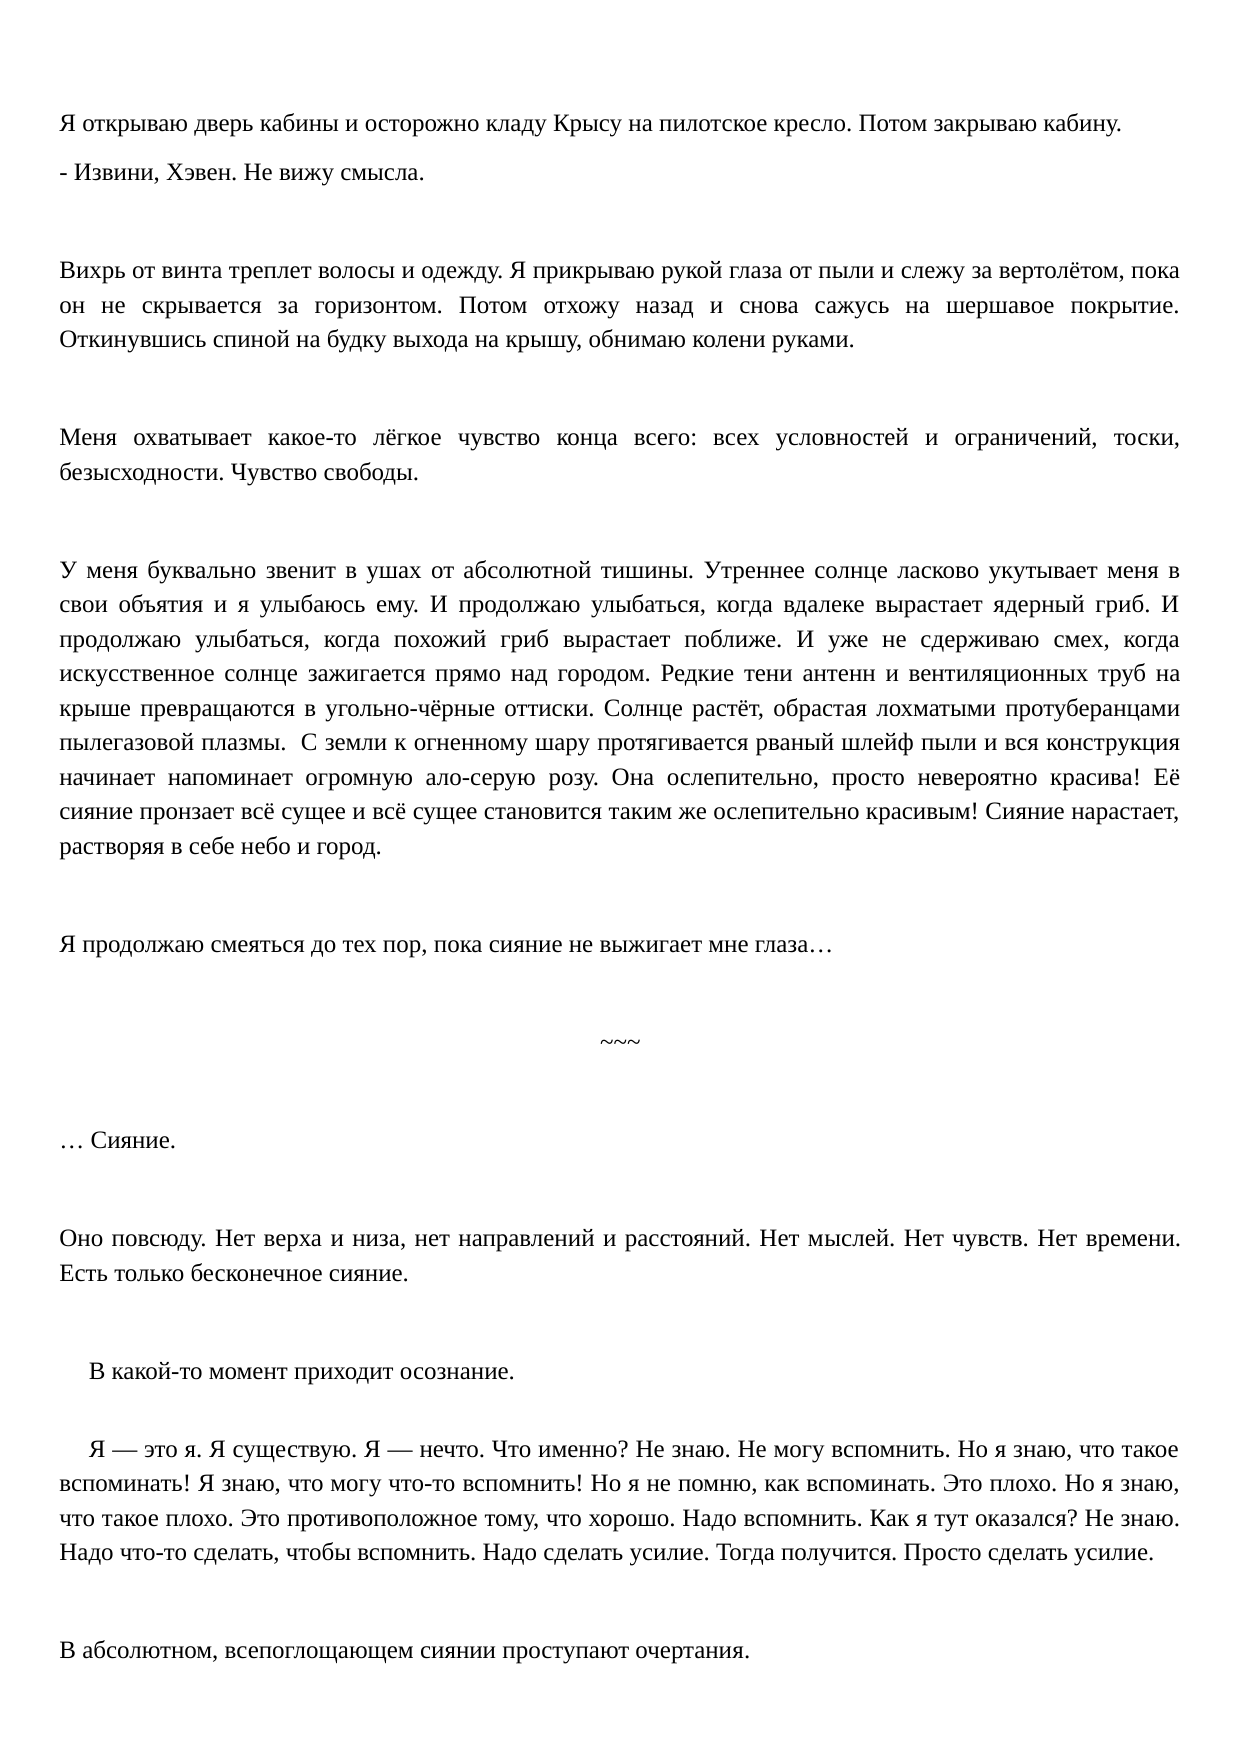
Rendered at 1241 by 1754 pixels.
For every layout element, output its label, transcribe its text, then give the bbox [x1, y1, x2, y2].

text Оно повсюду. Нет верха и низа, нет направлений и расстояний. Нет мыслей. Нет чувств. Нет времени. Есть только бесконечное сияние. [59, 1223, 1181, 1287]
text Я — это я. Я существую. Я — нечто. Что именно? Не знаю. Не могу вспомнить. Но я знаю, что такое вспоминать! Я знаю, что могу что-то вспомнить! Но я не помню, как вспоминать. Это плохо. Но я знаю, что такое плохо. Это противоположное тому, что хорошо. Надо вспомнить. Как я тут оказался? Не знаю. Надо что-то сделать, чтобы вспомнить. Надо сделать усилие. Тогда получится. Просто сделать усилие. [59, 1434, 1181, 1566]
text … Сияние. [59, 1125, 1181, 1154]
text У меня буквально звенит в ушах от абсолютной тишины. Утреннее солнце ласково укутывает меня в свои объятия и я улыбаюсь ему. И продолжаю улыбаться, когда вдалеке вырастает ядерный гриб. И продолжаю улыбаться, когда похожий гриб вырастает поближе. И уже не сдерживаю смех, когда искусственное солнце зажигается прямо над городом. Редкие тени антенн и вентиляционных труб на крыше превращаются в угольно-чёрные оттиски. Солнце растёт, обрастая лохматыми протуберанцами пылегазовой плазмы. С земли к огненному шару протягивается рваный шлейф пыли и вся конструкция начинает напоминает огромную ало-серую розу. Она ослепительно, просто невероятно красива! Её сияние пронзает всё сущее и всё сущее становится таким же ослепительно красивым! Сияние нарастает, растворяя в себе небо и город. [59, 555, 1181, 859]
text ~~~ [59, 1027, 1181, 1056]
text Вихрь от винта треплет волосы и одежду. Я прикрываю рукой глаза от пыли и слежу за вертолётом, пока он не скрывается за горизонтом. Потом отхожу назад и снова сажусь на шершавое покрытие. Откинувшись спиной на будку выхода на крышу, обнимаю колени руками. [59, 255, 1181, 353]
text В какой-то момент приходит осознание. [59, 1356, 1181, 1385]
text В абсолютном, всепоглощающем сиянии проступают очертания. [59, 1635, 1181, 1664]
text Я открываю дверь кабины и осторожно кладу Крысу на пилотское кресло. Потом закрываю кабину. [59, 108, 1181, 137]
text - Извини, Хэвен. Не вижу смысла. [59, 157, 1181, 186]
text Я продолжаю смеяться до тех пор, пока сияние не выжигает мне глаза… [59, 929, 1181, 958]
text Меня охватывает какое-то лёгкое чувство конца всего: всех условностей и ограничений, тоски, безысходности. Чувство свободы. [59, 422, 1181, 486]
